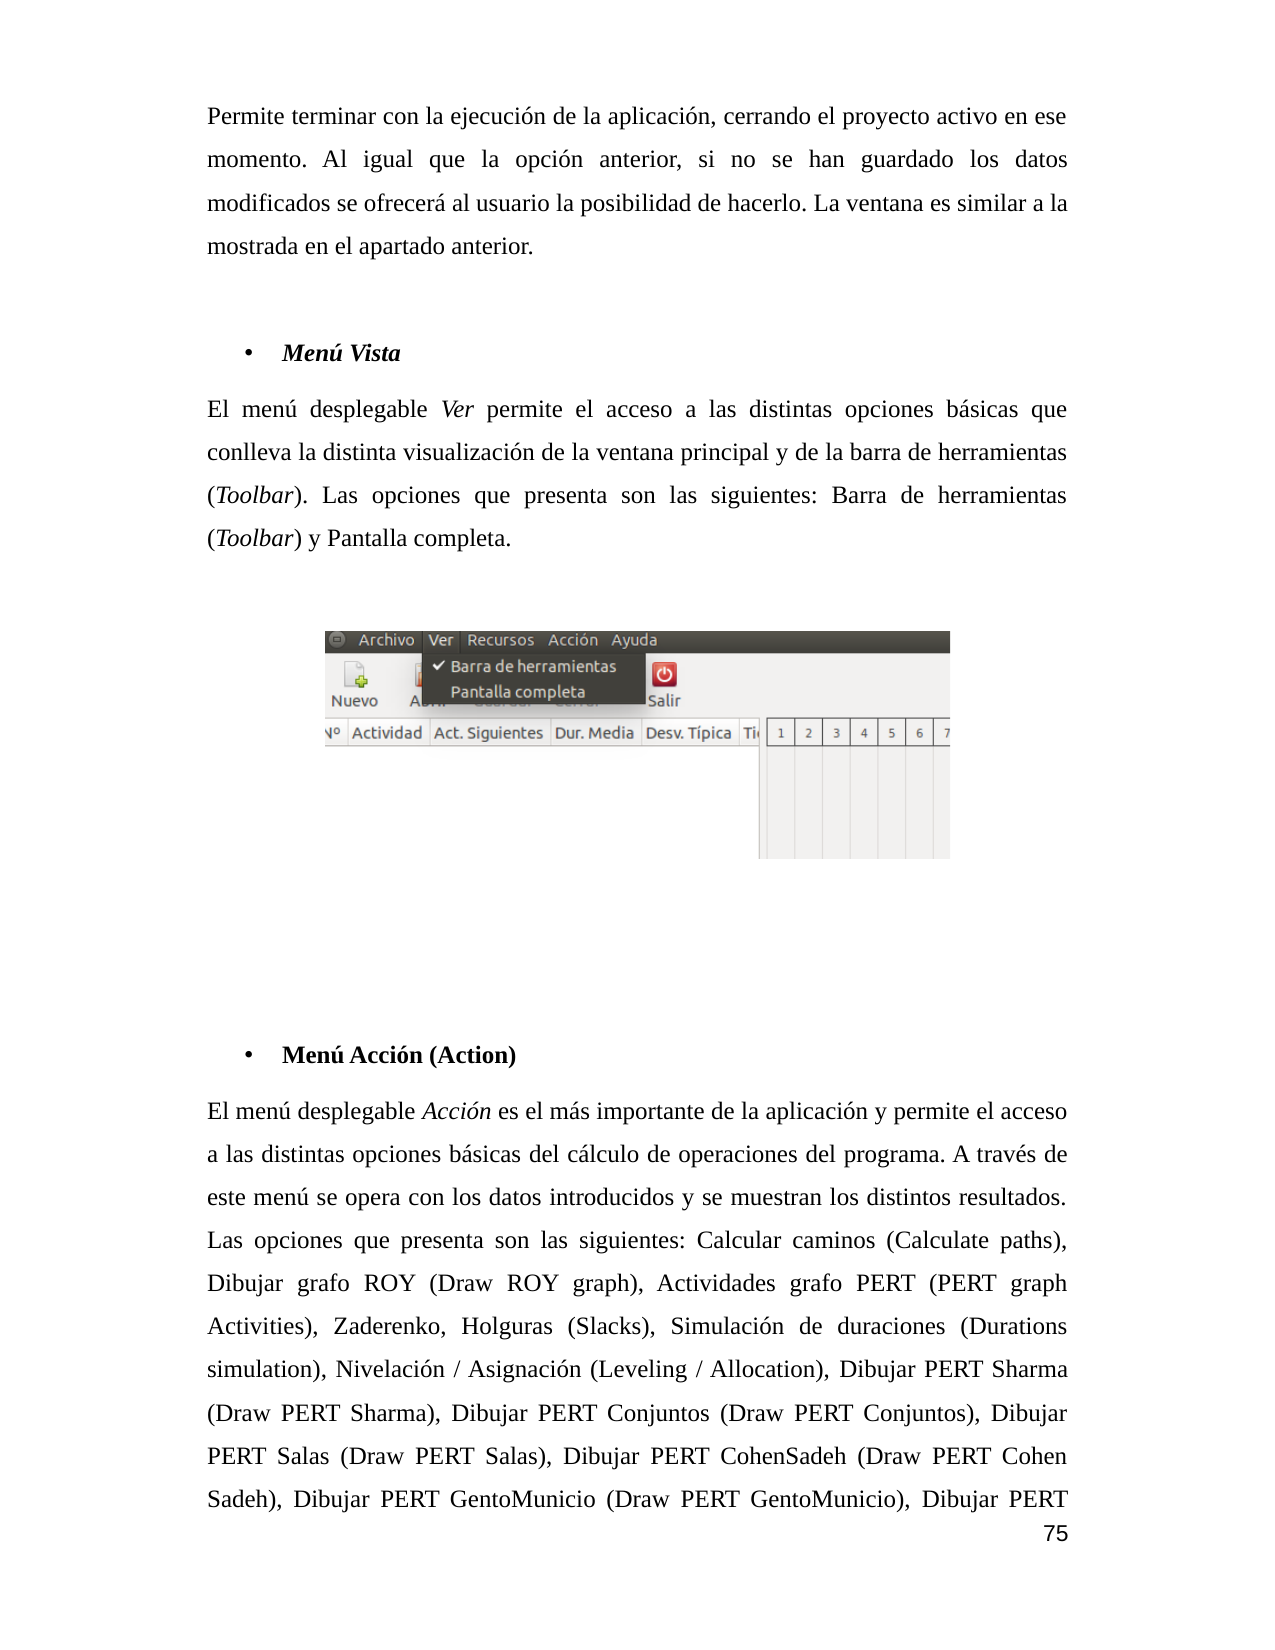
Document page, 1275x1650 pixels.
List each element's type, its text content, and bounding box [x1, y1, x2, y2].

text El menú desplegable Ver permite el acceso a las distintas opciones básicas que conlleva la distinta visualización de la ventana principal y de la barra de herramientas (Toolbar). Las opciones que presenta son las siguientes: Barra de herramientas (Toolbar) y Pantalla completa. [207, 394, 1068, 552]
list Menú Vista [244, 338, 1068, 367]
list Menú Acción (Action) [244, 1040, 1068, 1069]
text El menú desplegable Acción es el más importante de la aplicación y permite el acceso a las distintas opciones básicas del cálculo de operaciones del programa. A través de este menú se opera con los datos introducidos y se muestran los distintos resultados. Las opciones que presenta son las siguientes: Calcular caminos (Calculate paths), Dibujar grafo ROY (Draw ROY graph), Actividades grafo PERT (PERT graph Activities), Zaderenko, Holguras (Slacks), Simulación de duraciones (Durations simulation), Nivelación / Asignación (Leveling / Allocation), Dibujar PERT Sharma (Draw PERT Sharma), Dibujar PERT Conjuntos (Draw PERT Conjuntos), Dibujar PERT Salas (Draw PERT Salas), Dibujar PERT CohenSadeh (Draw PERT Cohen Sadeh), Dibujar PERT GentoMunicio (Draw PERT GentoMunicio), Dibujar PERT [207, 1096, 1068, 1513]
text Permite terminar con la ejecución de la aplicación, cerrando el proyecto activo en ese momento. Al igual que la opción anterior, si no se han guardado los datos modificados se ofrecerá al usuario la posibilidad de hacerlo. La ventana es similar a la mostrada en el apartado anterior. [207, 101, 1068, 259]
